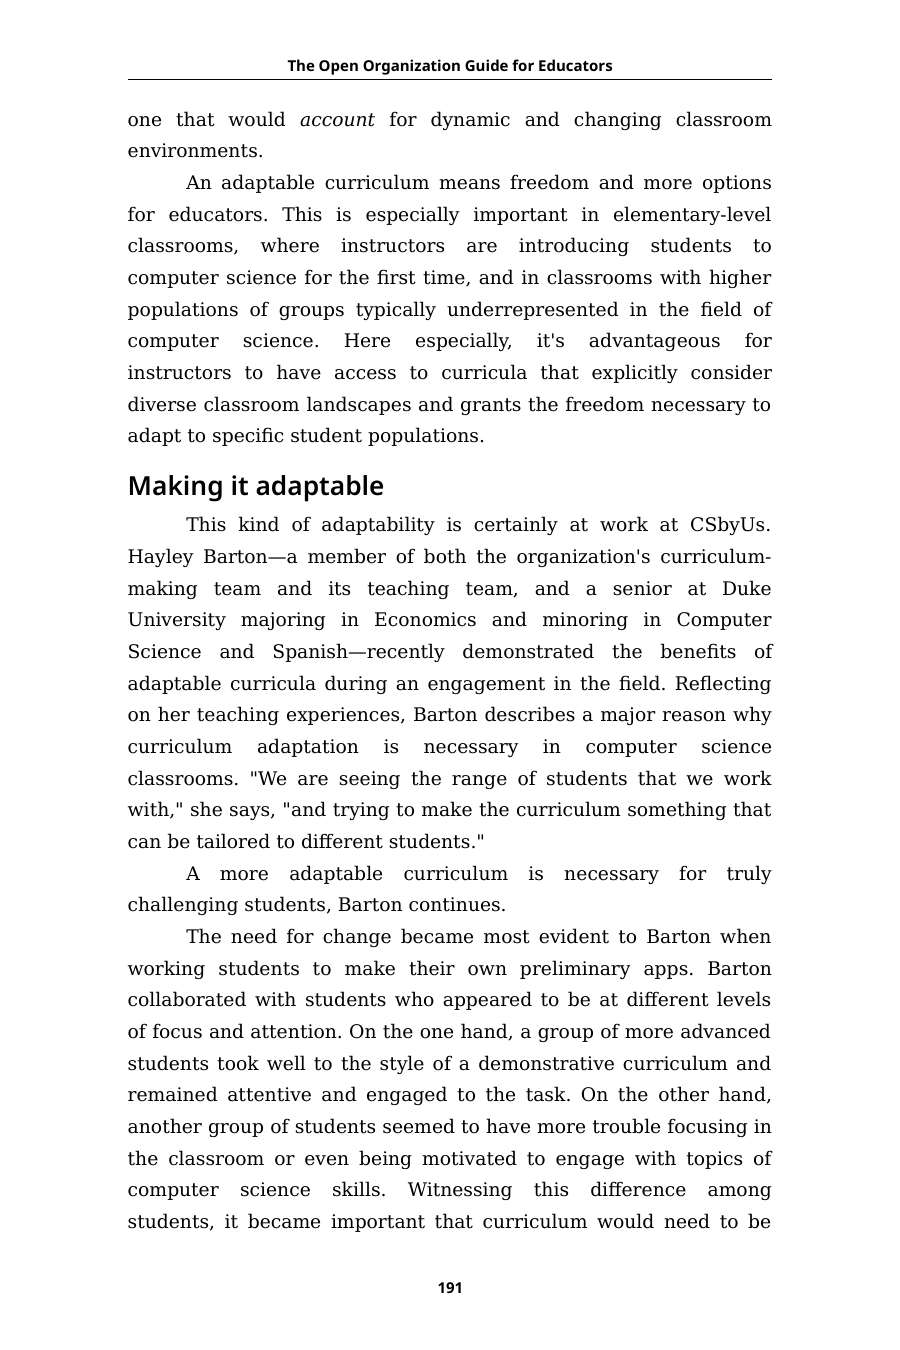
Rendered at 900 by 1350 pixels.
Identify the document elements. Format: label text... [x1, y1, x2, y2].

text A more adaptable curriculum is necessary for truly challenging students, Barton continues. [127, 863, 772, 916]
text This kind of adaptability is certainly at work at CSbyUs. Hayley Barton—a member of both the organization's curriculum-making team and its teaching team, and a senior at Duke University majoring in Economics and minoring in Computer Science and Spanish—recently demonstrated the benefits of adaptable curricula during an engagement in the field. Reflecting on her teaching experiences, Barton describes a major reason why curriculum adaptation is necessary in computer science classrooms. "We are seeing the range of students that we work with," she says, "and trying to make the curriculum something that can be tailored to different students." [127, 514, 772, 853]
text The need for change became most evident to Barton when working students to make their own preliminary apps. Barton collaborated with students who appeared to be at different levels of focus and attention. On the one hand, a group of more advanced students took well to the style of a demonstrative curriculum and remained attentive and engaged to the task. On the other hand, another group of students seemed to have more trouble focusing in the classroom or even being motivated to engage with topics of computer science skills. Witnessing this difference among students, it became important that curriculum would need to be [127, 926, 772, 1233]
subtitle Making it adaptable [127, 472, 772, 502]
text one that would account for dynamic and changing classroom environments. [127, 109, 772, 162]
text An adaptable curriculum means freedom and more options for educators. This is especially important in elementary-level classrooms, where instructors are introducing students to computer science for the first time, and in classrooms with higher populations of groups typically underrepresented in the field of computer science. Here especially, it's advantageous for instructors to have access to curricula that explicitly consider diverse classroom landscapes and grants the freedom necessary to adapt to specific student populations. [127, 172, 772, 447]
